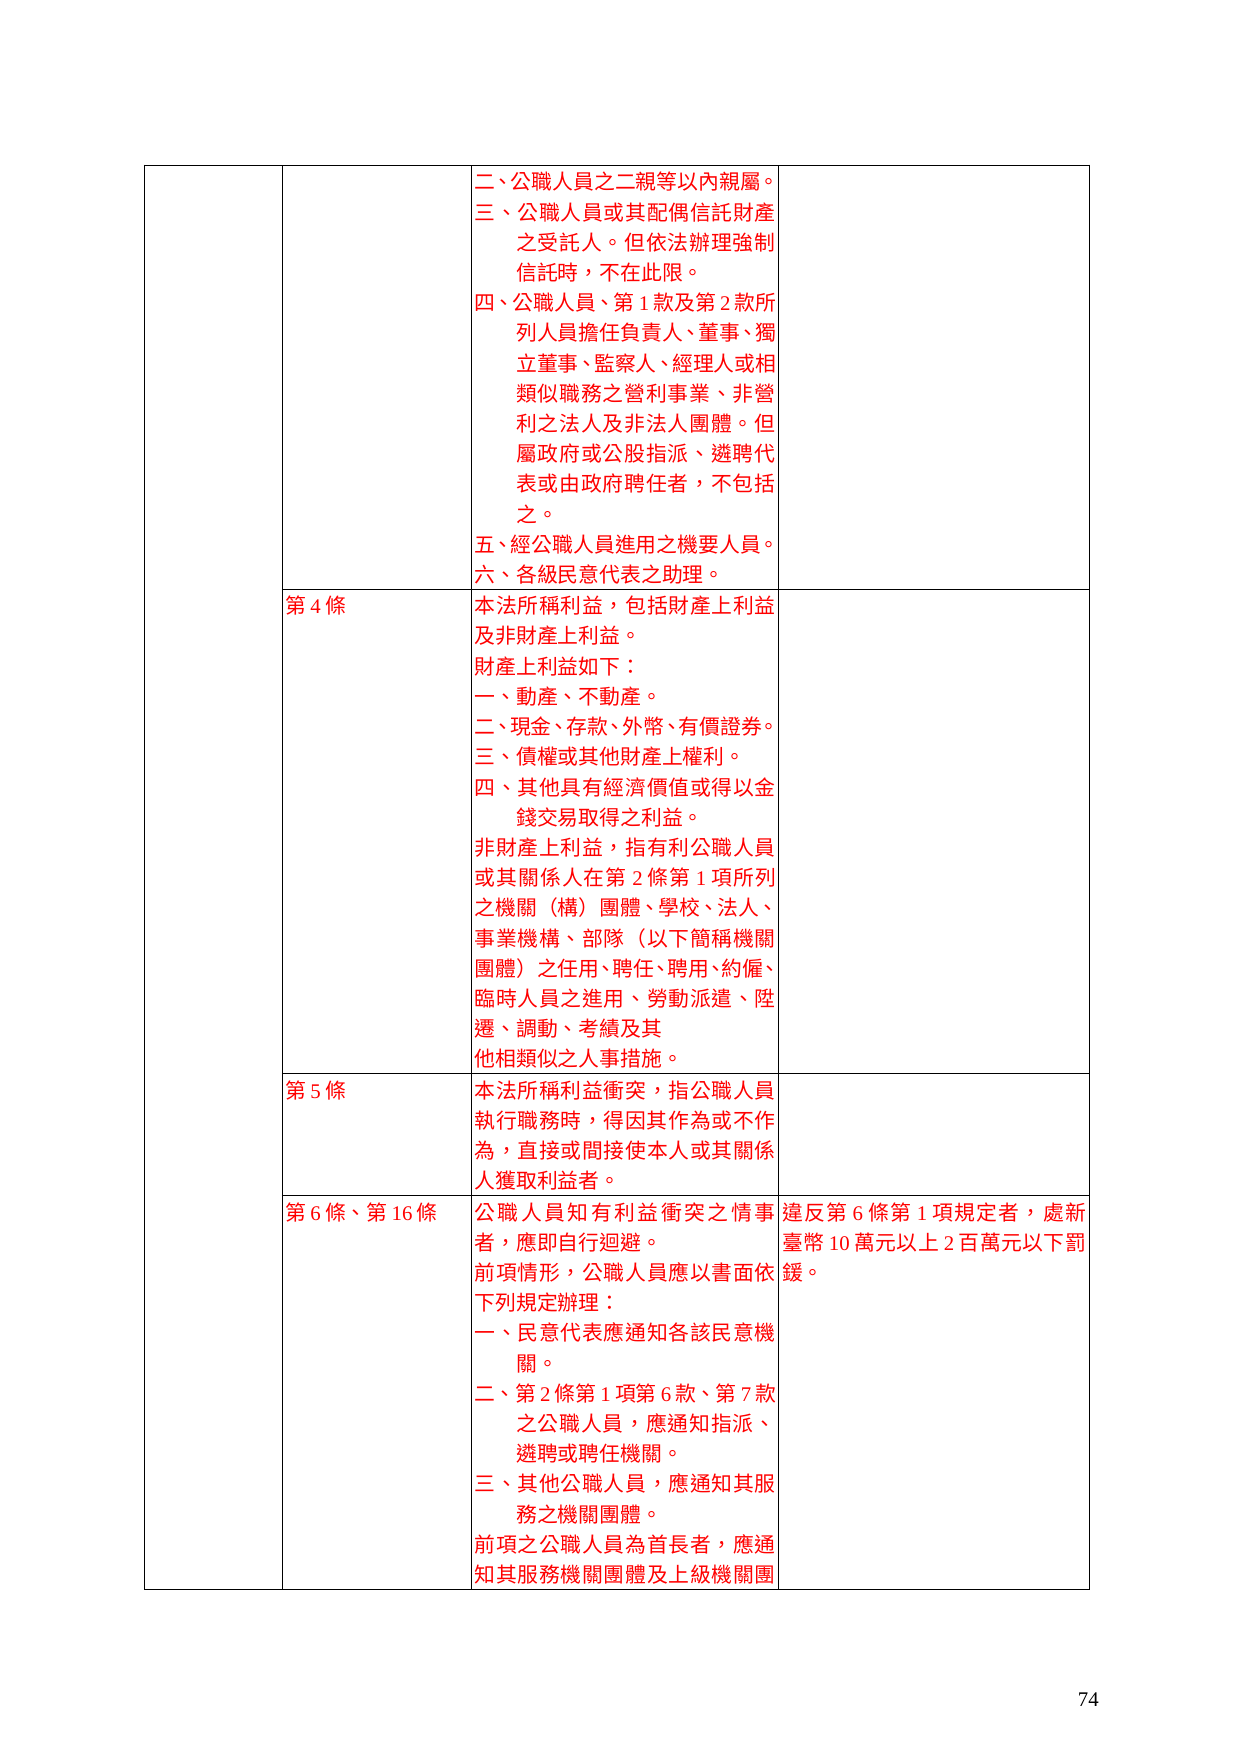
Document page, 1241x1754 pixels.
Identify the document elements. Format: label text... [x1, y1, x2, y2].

table_cell 第6條、第16條 [283, 1196, 471, 1588]
table_cell 本法所稱利益衝突，指公職人員執行職務時，得因其作為或不作為，直接或間接使本人或其關係人獲取利益者。 [472, 1074, 778, 1195]
table_cell [779, 1074, 1089, 1195]
table_cell [779, 590, 1089, 1073]
table_cell 本法所稱利益，包括財產上利益及非財產上利益。 財產上利益如下： 一、動產、不動產。 二、現金、存款、外幣、有價證券。 三、債權或其他財產上權利。 四、其他具有經濟價值或得以金錢交易取得之利益。 非財產上利益，指有利公職人員或其關係人在第2條第1項所列之機關（構）團體、學校、法人、事業機構、部隊（以下簡稱機關團體）之任用、聘任、聘用、約僱、臨時人員之進用、勞動派遣、陞遷、調動、考績及其 他相類似之人事措施。 [472, 590, 778, 1073]
table_cell 公職人員知有利益衝突之情事者，應即自行迴避。 前項情形，公職人員應以書面依下列規定辦理： 一、民意代表應通知各該民意機關。 二、第2條第1項第6款、第7款之公職人員，應通知指派、遴聘或聘任機關。 三、其他公職人員，應通知其服務之機關團體。 前項之公職人員為首長者，應通知其服務機關團體及上級機關團 [472, 1196, 778, 1588]
table_cell [283, 166, 471, 588]
table_cell 違反第6條第1項規定者，處新臺幣10萬元以上2百萬元以下罰鍰。 [779, 1196, 1089, 1588]
table_cell 第4條 [283, 590, 471, 1073]
table_cell 二、公職人員之二親等以內親屬。 三、公職人員或其配偶信託財產之受託人。但依法辦理強制信託時，不在此限。 四、公職人員、第1款及第2款所列人員擔任負責人、董事、獨立董事、監察人、經理人或相類似職務之營利事業、非營利之法人及非法人團體。但屬政府或公股指派、遴聘代表或由政府聘任者，不包括之。 五、經公職人員進用之機要人員。 六、各級民意代表之助理。 [472, 166, 778, 588]
table_cell [779, 166, 1089, 588]
table_cell [145, 166, 282, 1588]
table_cell 第5條 [283, 1074, 471, 1195]
